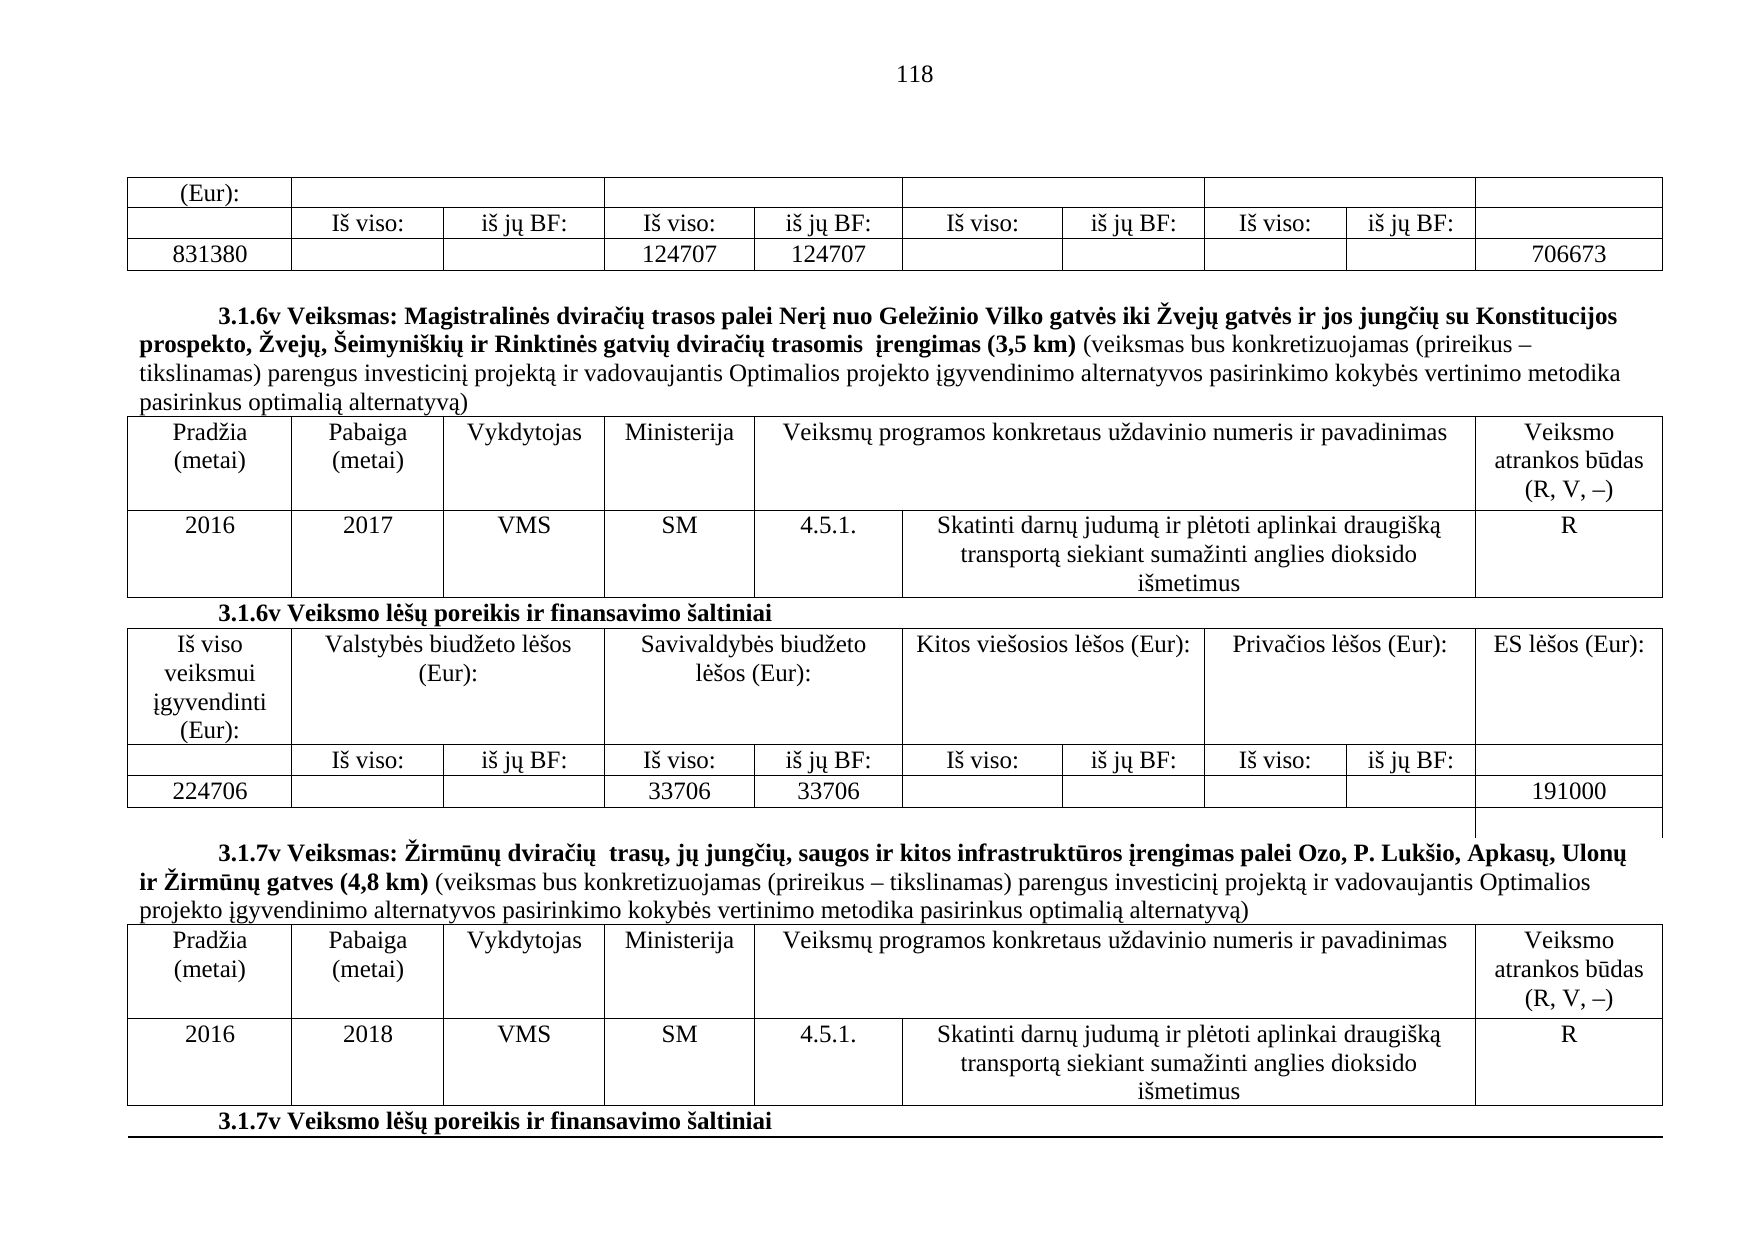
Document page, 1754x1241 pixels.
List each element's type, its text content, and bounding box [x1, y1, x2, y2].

table_cell [292, 776, 443, 807]
table_cell Pabaiga (metai) [292, 925, 443, 1018]
table_cell Iš viso: [292, 208, 443, 238]
table_cell Skatinti darnų judumą ir plėtoti aplinkai draugišką transportą siekiant sumažinti anglies dioksido išmetimus [903, 1019, 1475, 1105]
table_cell Ministerija [605, 417, 754, 509]
table_cell [1475, 271, 1663, 301]
table_cell 4.5.1. [755, 1019, 902, 1105]
table_cell [444, 808, 604, 838]
table_cell [1063, 776, 1204, 807]
table_cell [903, 178, 1204, 207]
table_cell [1346, 808, 1475, 838]
table_cell [292, 808, 444, 838]
table_cell [754, 271, 902, 301]
table_cell [605, 178, 902, 207]
table_cell 33706 [755, 776, 902, 807]
table_cell Iš viso: [1205, 208, 1346, 238]
table_cell [444, 239, 604, 269]
table_cell Iš viso: [605, 745, 754, 775]
table_cell [1347, 239, 1475, 269]
table_cell [604, 808, 754, 838]
table_cell [902, 271, 1063, 301]
table_cell [444, 271, 604, 301]
table_cell [128, 808, 292, 838]
table_cell (Eur): [128, 178, 291, 207]
table_cell 2017 [292, 511, 443, 597]
table_cell iš jų BF: [755, 208, 902, 238]
table_cell SM [605, 511, 754, 597]
table_cell [1063, 271, 1204, 301]
table_cell [1476, 745, 1662, 775]
table_cell 3.1.7v Veiksmas: Žirmūnų dviračių trasų, jų jungčių, saugos ir kitos infrastruktūros įrengimas palei Ozo, P. Lukšio, Apkasų, Ulonų ir Žirmūnų gatves (4,8 km) (veiksmas bus konkretizuojamas (prireikus – tikslinamas) parengus investicinį projektą ir vadovaujantis Optimalios projekto įgyvendinimo alternatyvos pasirinkimo kokybės vertinimo metodika pasirinkus optimalią alternatyvą) [128, 838, 1663, 924]
table_cell Veiksmo atrankos būdas (R, V, –) [1476, 417, 1662, 509]
table_cell iš jų BF: [1347, 745, 1475, 775]
table_cell 4.5.1. [755, 511, 902, 597]
table_cell iš jų BF: [755, 745, 902, 775]
table_cell [1476, 208, 1662, 238]
table_cell 124707 [755, 239, 902, 269]
table_cell Pradžia (metai) [128, 925, 291, 1018]
table_cell 2018 [292, 1019, 443, 1105]
table_cell [1205, 239, 1346, 269]
table_cell Kitos viešosios lėšos (Eur): [903, 629, 1204, 744]
table_cell [128, 745, 291, 775]
table_cell 2016 [128, 511, 291, 597]
table_cell Iš viso: [903, 208, 1062, 238]
table_cell Iš viso: [903, 745, 1062, 775]
table_cell 3.1.6v Veiksmas: Magistralinės dviračių trasos palei Nerį nuo Geležinio Vilko gatvės iki Žvejų gatvės ir jos jungčių su Konstitucijos prospekto, Žvejų, Šeimyniškių ir Rinktinės gatvių dviračių trasomis įrengimas (3,5 km) (veiksmas bus konkretizuojamas (prireikus – tikslinamas) parengus investicinį projektą ir vadovaujantis Optimalios projekto įgyvendinimo alternatyvos pasirinkimo kokybės vertinimo metodika pasirinkus optimalią alternatyvą) [128, 301, 1663, 416]
table_cell Veiksmo atrankos būdas (R, V, –) [1476, 925, 1662, 1018]
table_cell [902, 808, 1063, 838]
table_cell [1205, 178, 1475, 207]
table_cell [1476, 808, 1662, 838]
table_cell Skatinti darnų judumą ir plėtoti aplinkai draugišką transportą siekiant sumažinti anglies dioksido išmetimus [903, 511, 1475, 597]
table_cell SM [605, 1019, 754, 1105]
table_cell [1476, 178, 1662, 207]
table_cell R [1476, 511, 1662, 597]
table_cell Vykdytojas [444, 925, 604, 1018]
table_cell Iš viso: [1205, 745, 1346, 775]
table_cell Privačios lėšos (Eur): [1205, 629, 1475, 744]
table_cell [128, 271, 292, 301]
table_cell Valstybės biudžeto lėšos (Eur): [292, 629, 604, 744]
table_cell [292, 239, 443, 269]
table_cell [1063, 239, 1204, 269]
table_cell 224706 [128, 776, 291, 807]
table_cell iš jų BF: [444, 745, 604, 775]
table_cell Pabaiga (metai) [292, 417, 443, 509]
table_cell [1204, 271, 1346, 301]
table_cell iš jų BF: [1063, 745, 1204, 775]
table_cell R [1476, 1019, 1662, 1105]
table_cell [1204, 808, 1346, 838]
table_cell Iš viso veiksmui įgyvendinti (Eur): [128, 629, 291, 744]
table_cell Ministerija [605, 925, 754, 1018]
table_cell 191000 [1476, 776, 1662, 807]
table_cell iš jų BF: [1063, 208, 1204, 238]
table_cell [903, 239, 1062, 269]
table_cell 3.1.6v Veiksmo lėšų poreikis ir finansavimo šaltiniai [128, 598, 1663, 628]
table_cell [903, 776, 1062, 807]
table_cell [292, 271, 444, 301]
table_cell [444, 776, 604, 807]
table_cell 3.1.7v Veiksmo lėšų poreikis ir finansavimo šaltiniai [128, 1106, 1663, 1136]
table_cell [1063, 808, 1204, 838]
table_cell Pradžia (metai) [128, 417, 291, 509]
table_cell [1346, 271, 1475, 301]
table_cell [604, 271, 754, 301]
table_cell Veiksmų programos konkretaus uždavinio numeris ir pavadinimas [755, 417, 1475, 509]
table_cell [1205, 776, 1346, 807]
table_cell Veiksmų programos konkretaus uždavinio numeris ir pavadinimas [755, 925, 1475, 1018]
table_cell [754, 808, 902, 838]
table_cell ES lėšos (Eur): [1476, 629, 1662, 744]
table_cell [128, 208, 291, 238]
table_cell VMS [444, 1019, 604, 1105]
table_cell [292, 178, 604, 207]
table_cell 831380 [128, 239, 291, 269]
table_cell Vykdytojas [444, 417, 604, 509]
table_cell 706673 [1476, 239, 1662, 269]
table_cell VMS [444, 511, 604, 597]
table_cell Savivaldybės biudžeto lėšos (Eur): [605, 629, 902, 744]
table_cell 124707 [605, 239, 754, 269]
table_cell 2016 [128, 1019, 291, 1105]
table_cell iš jų BF: [1347, 208, 1475, 238]
table_cell [1347, 776, 1475, 807]
table_cell 33706 [605, 776, 754, 807]
table_cell Iš viso: [292, 745, 443, 775]
table_cell Iš viso: [605, 208, 754, 238]
table_cell iš jų BF: [444, 208, 604, 238]
